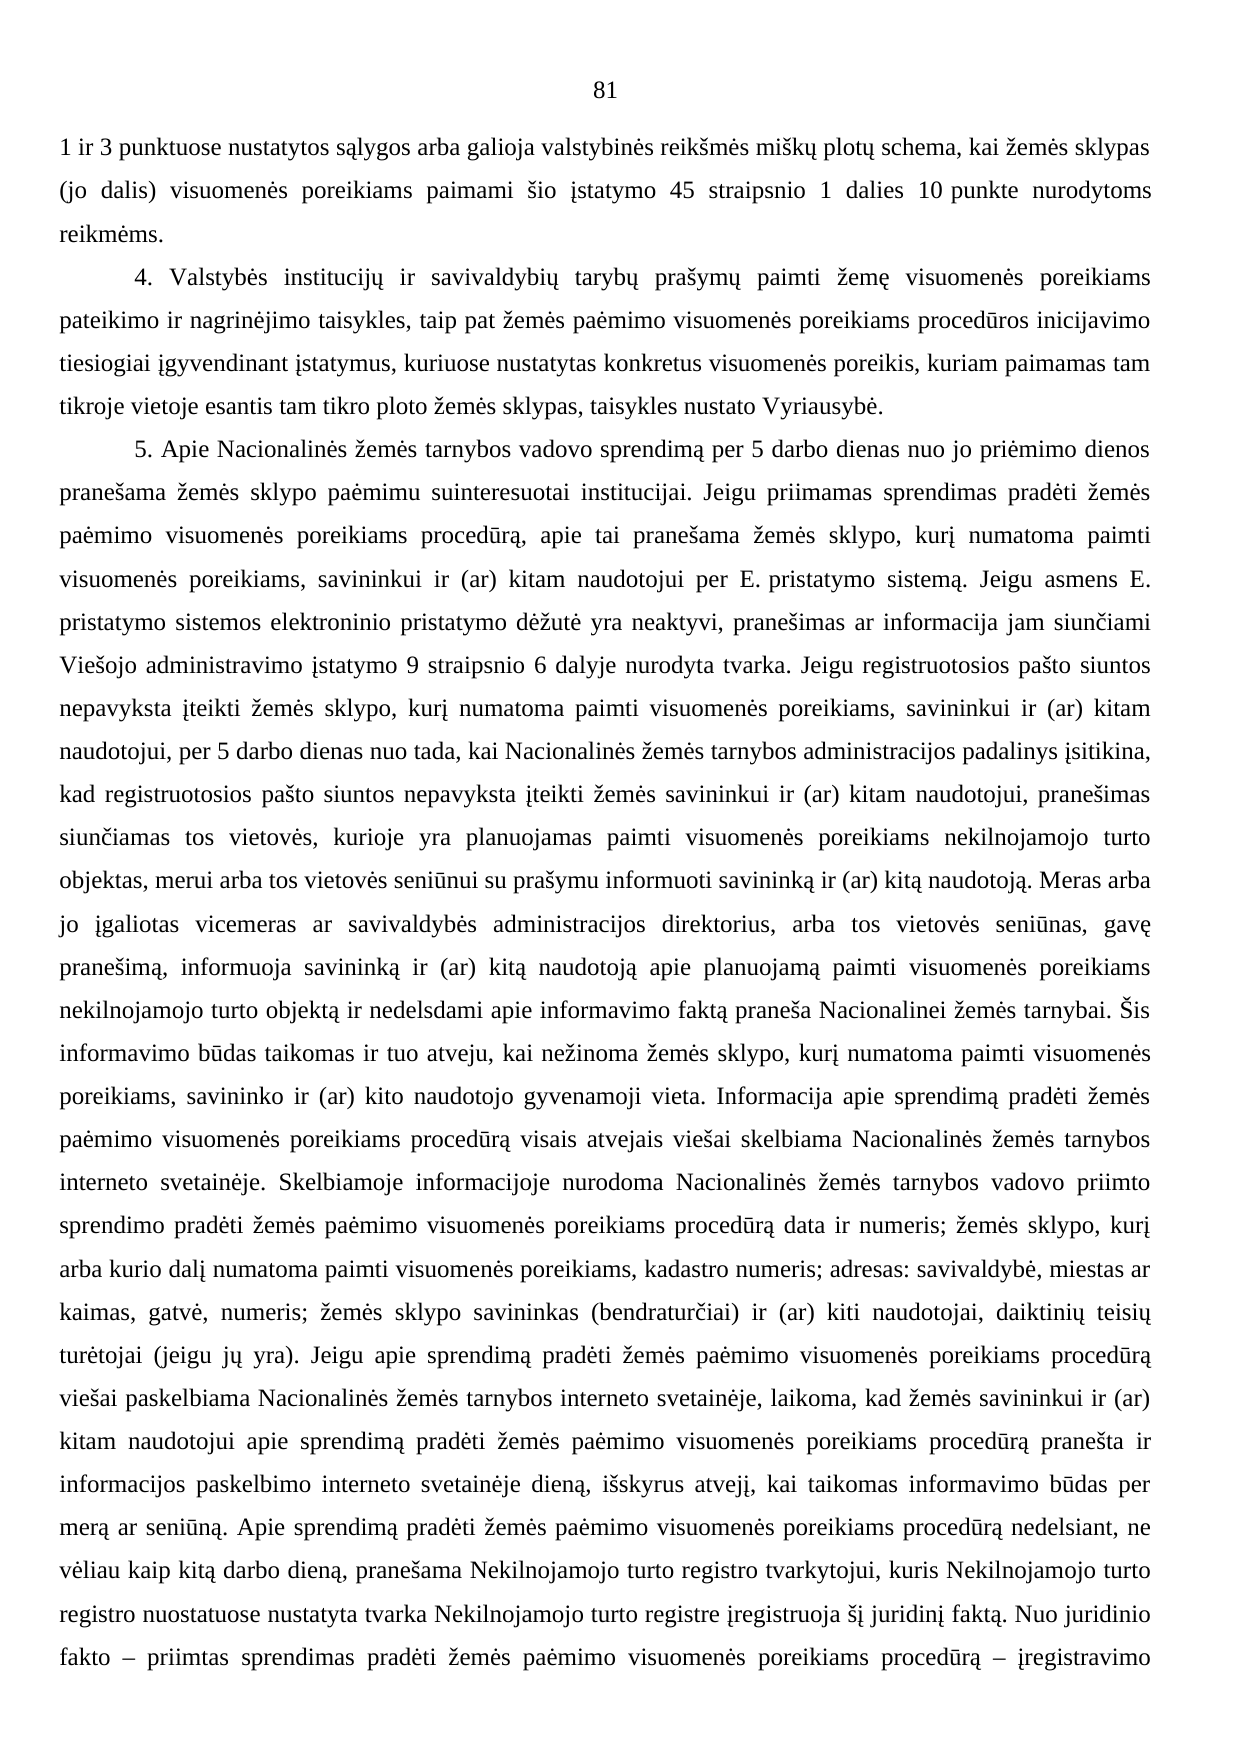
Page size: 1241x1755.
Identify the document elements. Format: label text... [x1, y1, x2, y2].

text 4. Valstybės institucijų ir savivaldybių tarybų prašymų paimti žemę visuomenės poreikiams pateikimo ir nagrinėjimo taisykles, taip pat žemės paėmimo visuomenės poreikiams procedūros inicijavimo tiesiogiai įgyvendinant įstatymus, kuriuose nustatytas konkretus visuomenės poreikis, kuriam paimamas tam tikroje vietoje esantis tam tikro ploto žemės sklypas, taisykles nustato Vyriausybė. [59, 262, 1152, 420]
text 1 ir 3 punktuose nustatytos sąlygos arba galioja valstybinės reikšmės miškų plotų schema, kai žemės sklypas (jo dalis) visuomenės poreikiams paimami šio įstatymo 45 straipsnio 1 dalies 10 punkte nurodytoms reikmėms. [59, 132, 1152, 247]
text 5. Apie Nacionalinės žemės tarnybos vadovo sprendimą per 5 darbo dienas nuo jo priėmimo dienos pranešama žemės sklypo paėmimu suinteresuotai institucijai. Jeigu priimamas sprendimas pradėti žemės paėmimo visuomenės poreikiams procedūrą, apie tai pranešama žemės sklypo, kurį numatoma paimti visuomenės poreikiams, savininkui ir (ar) kitam naudotojui per E. pristatymo sistemą. Jeigu asmens E. pristatymo sistemos elektroninio pristatymo dėžutė yra neaktyvi, pranešimas ar informacija jam siunčiami Viešojo administravimo įstatymo 9 straipsnio 6 dalyje nurodyta tvarka. Jeigu registruotosios pašto siuntos nepavyksta įteikti žemės sklypo, kurį numatoma paimti visuomenės poreikiams, savininkui ir (ar) kitam naudotojui, per 5 darbo dienas nuo tada, kai Nacionalinės žemės tarnybos administracijos padalinys įsitikina, kad registruotosios pašto siuntos nepavyksta įteikti žemės savininkui ir (ar) kitam naudotojui, pranešimas siunčiamas tos vietovės, kurioje yra planuojamas paimti visuomenės poreikiams nekilnojamojo turto objektas, merui arba tos vietovės seniūnui su prašymu informuoti savininką ir (ar) kitą naudotoją. Meras arba jo įgaliotas vicemeras ar savivaldybės administracijos direktorius, arba tos vietovės seniūnas, gavę pranešimą, informuoja savininką ir (ar) kitą naudotoją apie planuojamą paimti visuomenės poreikiams nekilnojamojo turto objektą ir nedelsdami apie informavimo faktą praneša Nacionalinei žemės tarnybai. Šis informavimo būdas taikomas ir tuo atveju, kai nežinoma žemės sklypo, kurį numatoma paimti visuomenės poreikiams, savininko ir (ar) kito naudotojo gyvenamoji vieta. Informacija apie sprendimą pradėti žemės paėmimo visuomenės poreikiams procedūrą visais atvejais viešai skelbiama Nacionalinės žemės tarnybos interneto svetainėje. Skelbiamoje informacijoje nurodoma Nacionalinės žemės tarnybos vadovo priimto sprendimo pradėti žemės paėmimo visuomenės poreikiams procedūrą data ir numeris; žemės sklypo, kurį arba kurio dalį numatoma paimti visuomenės poreikiams, kadastro numeris; adresas: savivaldybė, miestas ar kaimas, gatvė, numeris; žemės sklypo savininkas (bendraturčiai) ir (ar) kiti naudotojai, daiktinių teisių turėtojai (jeigu jų yra). Jeigu apie sprendimą pradėti žemės paėmimo visuomenės poreikiams procedūrą viešai paskelbiama Nacionalinės žemės tarnybos interneto svetainėje, laikoma, kad žemės savininkui ir (ar) kitam naudotojui apie sprendimą pradėti žemės paėmimo visuomenės poreikiams procedūrą pranešta ir informacijos paskelbimo interneto svetainėje dieną, išskyrus atvejį, kai taikomas informavimo būdas per merą ar seniūną. Apie sprendimą pradėti žemės paėmimo visuomenės poreikiams procedūrą nedelsiant, ne vėliau kaip kitą darbo dieną, pranešama Nekilnojamojo turto registro tvarkytojui, kuris Nekilnojamojo turto registro nuostatuose nustatyta tvarka Nekilnojamojo turto registre įregistruoja šį juridinį faktą. Nuo juridinio fakto – priimtas sprendimas pradėti žemės paėmimo visuomenės poreikiams procedūrą – įregistravimo [59, 434, 1152, 1671]
